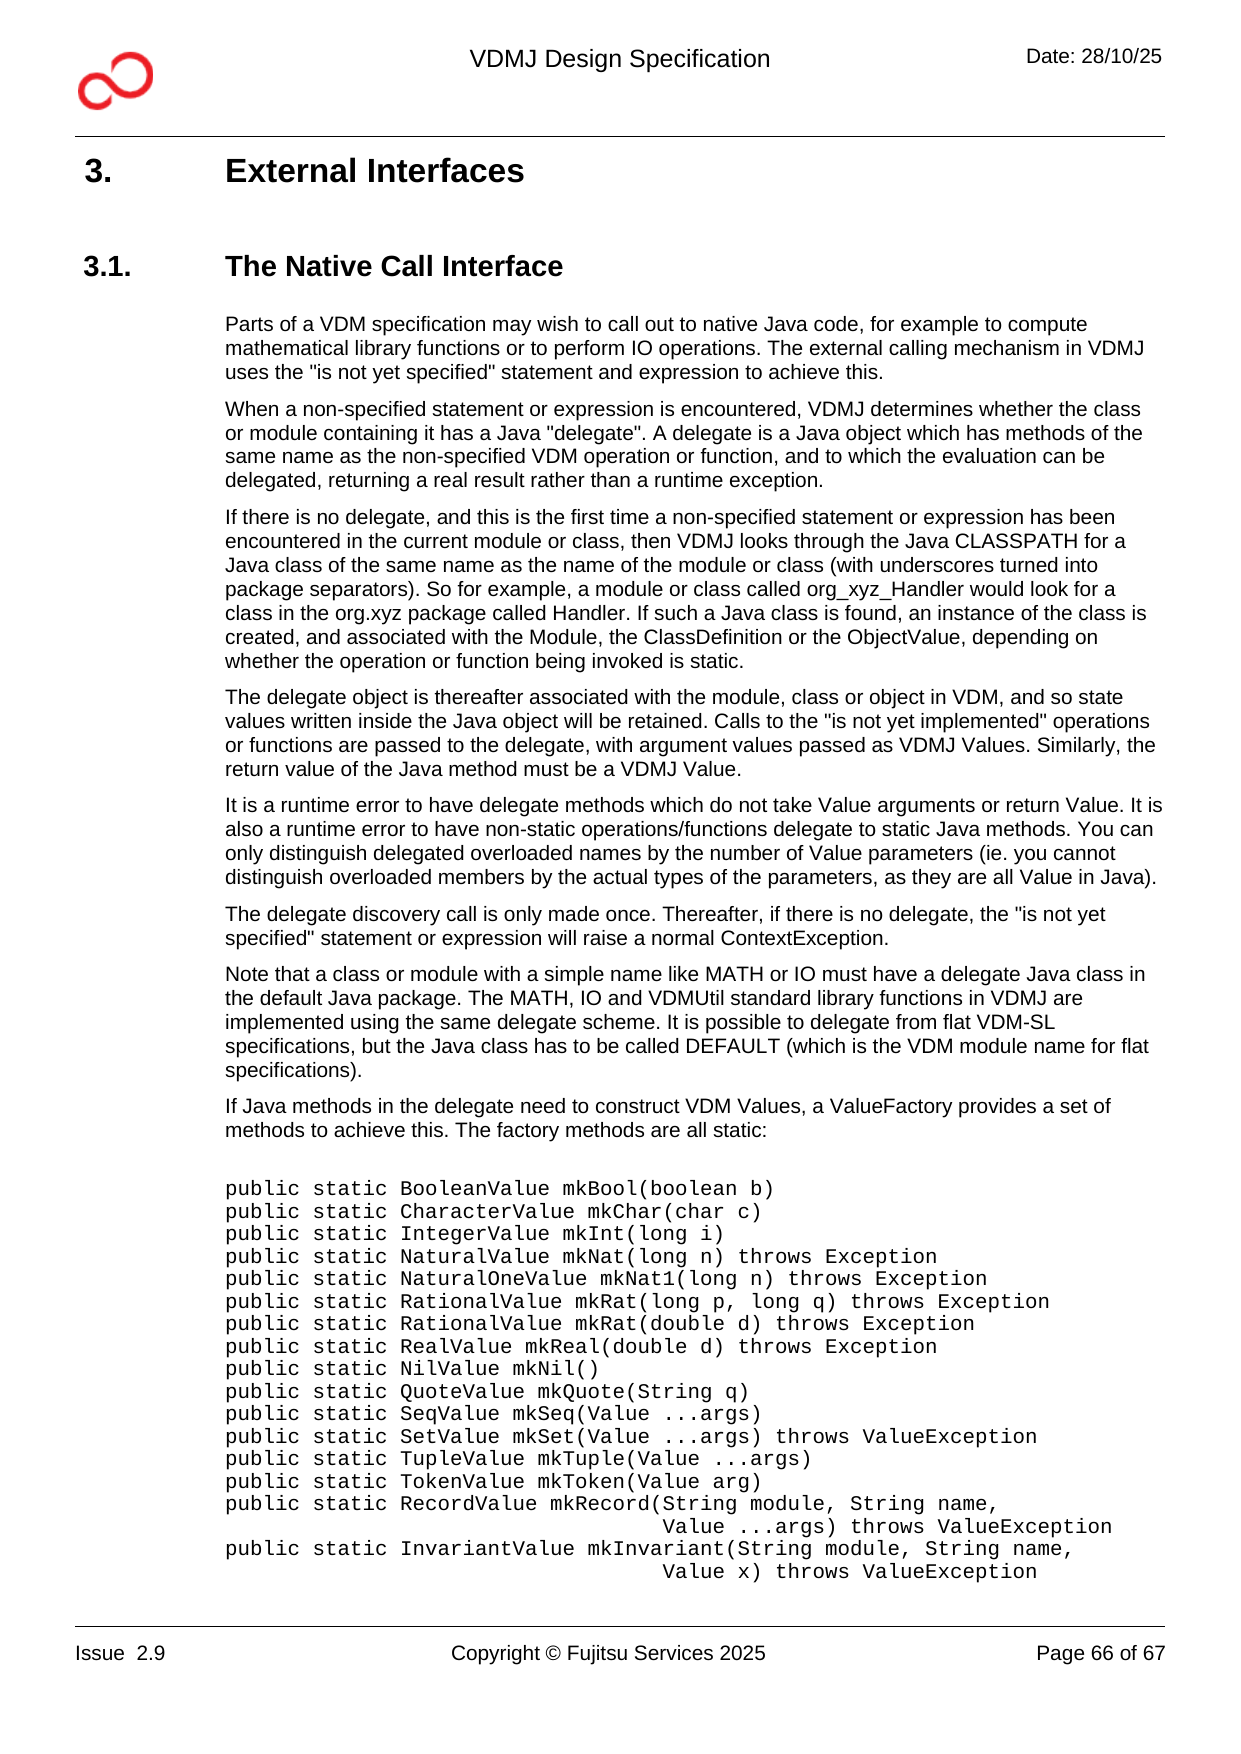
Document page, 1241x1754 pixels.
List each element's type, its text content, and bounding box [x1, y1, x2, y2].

picture [78, 44, 153, 120]
text Note that a class or module with a simple name like MATH or IO must have a delegate Java class in the default Java package. The MATH, IO and VDMUtil standard library functions in VDMJ are implemented using the same delegate scheme. It is possible to delegate from flat VDM-SL specifications, but the Java class has to be called DEFAULT (which is the VDM module name for flat specifications). [225, 962, 1165, 1082]
text The delegate discovery call is only made once. Thereafter, if there is no delegate, the "is not yet specified" statement or expression will raise a normal ContextException. [225, 902, 1165, 950]
text The delegate object is thereafter associated with the module, class or object in VDM, and so state values written inside the Java object will be retained. Calls to the "is not yet implemented" operations or functions are passed to the delegate, with argument values passed as VDMJ Values. Similarly, the return value of the Java method must be a VDMJ Value. [225, 685, 1165, 781]
text Parts of a VDM specification may wish to call out to native Java code, for example to compute mathematical library functions or to perform IO operations. The external calling mechanism in VDMJ uses the "is not yet specified" statement and expression to achieve this. [225, 312, 1165, 384]
text It is a runtime error to have delegate methods which do not take Value arguments or return Value. It is also a runtime error to have non-static operations/functions delegate to static Java methods. You can only distinguish delegated overloaded names by the number of Value parameters (ie. you cannot distinguish overloaded members by the actual types of the parameters, as they are all Value in Java). [225, 794, 1165, 889]
text When a non-specified statement or expression is encountered, VDMJ determines whether the class or module containing it has a Java "delegate". A delegate is a Java object which has methods of the same name as the non-specified VDM operation or function, and to which the evaluation can be delegated, returning a real result rather than a runtime exception. [225, 397, 1165, 493]
subtitle The Native Call Interface [75, 250, 1165, 282]
text If Java methods in the delegate need to construct VDM Values, a ValueFactory provides a set of methods to achieve this. The factory methods are all static: [225, 1095, 1165, 1143]
text public static BooleanValue mkBool(boolean b) public static CharacterValue mkChar(char c) public static IntegerValue mkInt(long i) public static NaturalValue mkNat(long n) throws Exception public static NaturalOneValue mkNat1(long n) throws Exception public static RationalValue mkRat(long p, long q) throws Exception public static RationalValue mkRat(double d) throws Exception public static RealValue mkReal(double d) throws Exception public static NilValue mkNil() public static QuoteValue mkQuote(String q) public static SeqValue mkSeq(Value ...args) public static SetValue mkSet(Value ...args) throws ValueException public static TupleValue mkTuple(Value ...args) public static TokenValue mkToken(Value arg) public static RecordValue mkRecord(String module, String name, Value ...args) throws ValueException public static InvariantValue mkInvariant(String module, String name, Value x) throws ValueException [225, 1155, 1165, 1583]
text If there is no delegate, and this is the first time a non-specified statement or expression has been encountered in the current module or class, then VDMJ looks through the Java CLASSPATH for a Java class of the same name as the name of the module or class (with underscores turned into package separators). So for example, a module or class called org_xyz_Handler would look for a class in the org.xyz package called Handler. If such a Java class is found, an instance of the class is created, and associated with the Module, the ClassDefinition or the ObjectValue, depending on whether the operation or function being invoked is static. [225, 505, 1165, 673]
subtitle External Interfaces [75, 152, 1165, 190]
